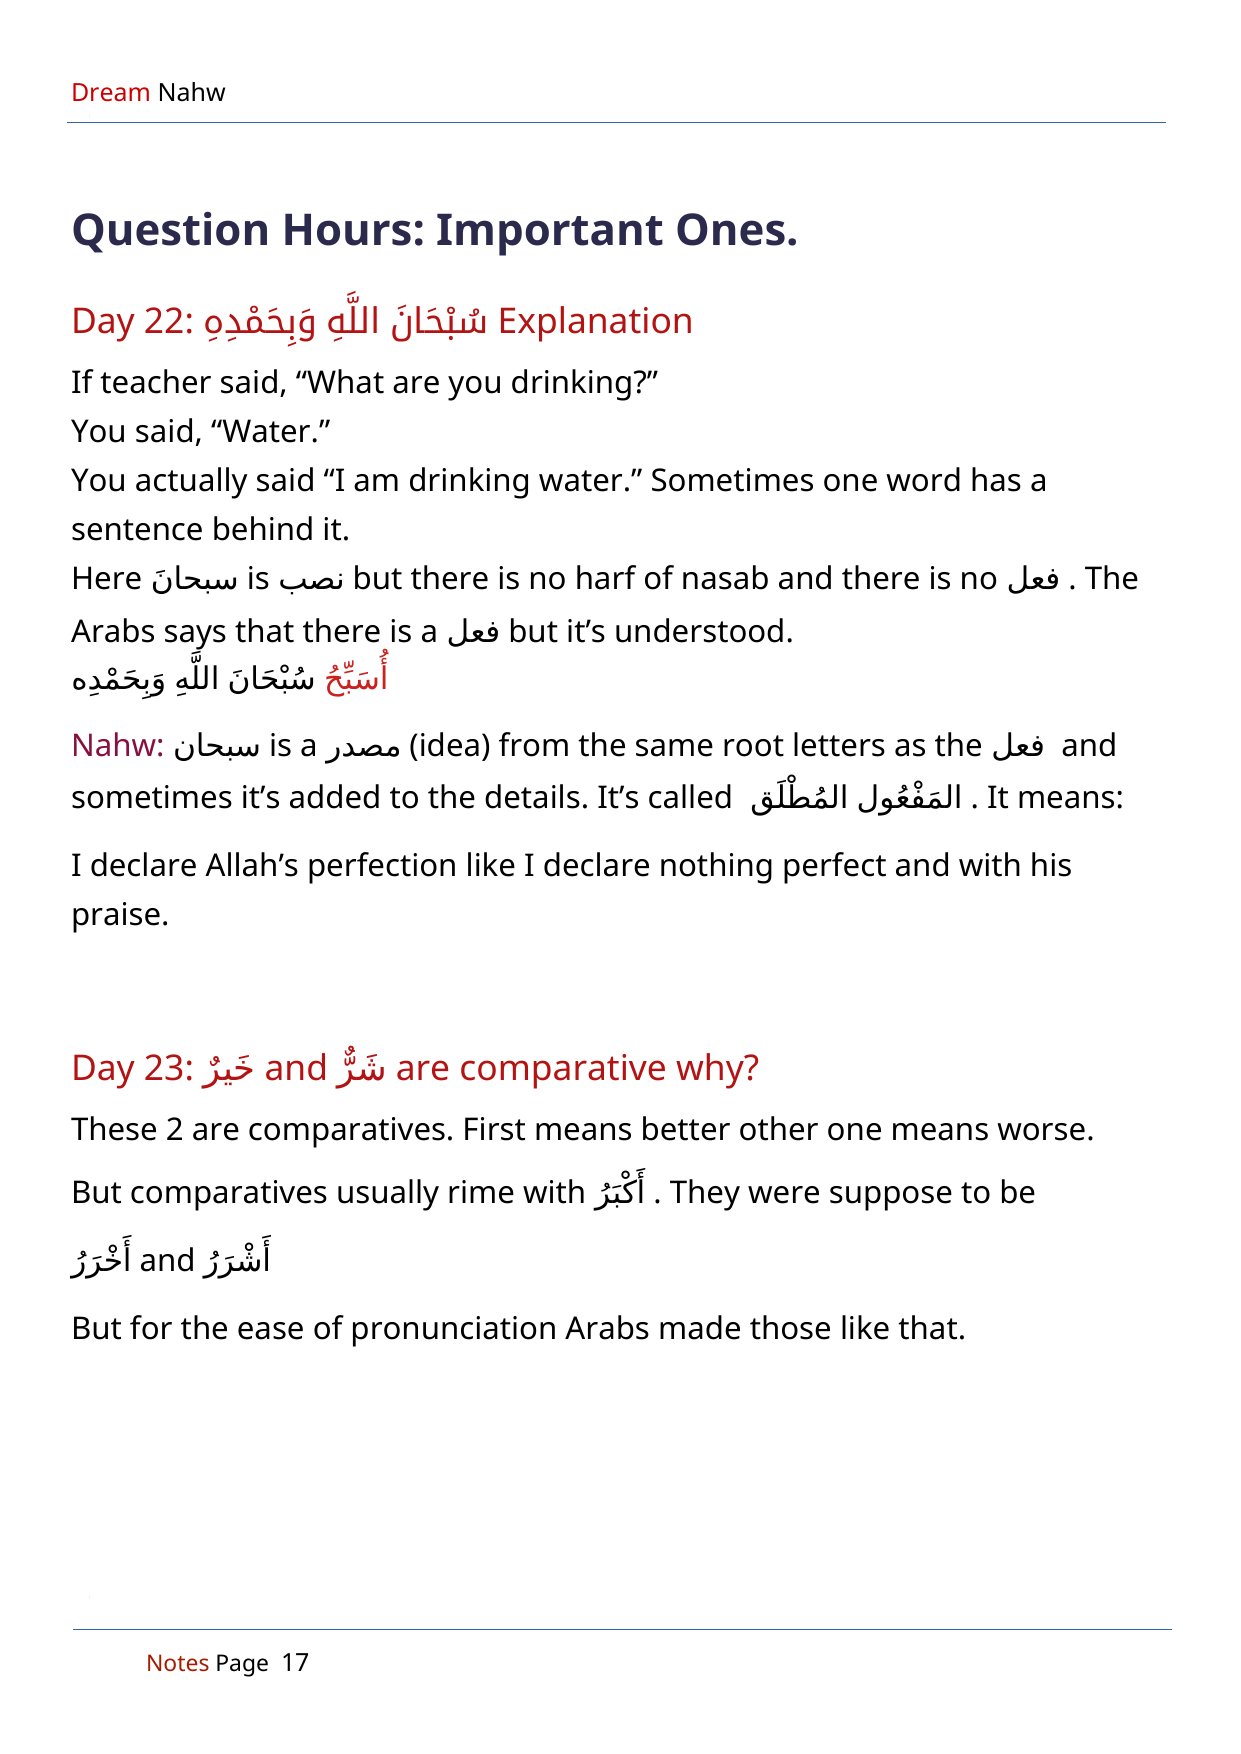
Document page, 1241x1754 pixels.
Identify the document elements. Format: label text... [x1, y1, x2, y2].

subtitle Day 22: سُبْحَانَ اللَّهِ وَبِحَمْدِهِ Explanation [71, 296, 1169, 348]
text But comparatives usually rime with أَكْبَرُ . They were suppose to be [71, 1170, 1169, 1217]
text You actually said “I am drinking water.” Sometimes one word has a sentence behind it. [71, 458, 1169, 550]
text أُسَبِّحُ سُبْحَانَ اللَّهِ وَبِحَمْدِه [71, 662, 1169, 702]
subtitle Question Hours: Important Ones. [71, 198, 1169, 258]
text I declare Allah’s perfection like I declare nothing perfect and with his praise. [71, 843, 1169, 935]
text But for the ease of pronunciation Arabs made those like that. [71, 1306, 1169, 1348]
subtitle Day 23: خَيرٌ and شَرٌّ are comparative why? [71, 1042, 1169, 1094]
text أَخْرَرُ and أَشْرَرُ [71, 1238, 1169, 1284]
text Nahw: سبحان is a مصدر (idea) from the same root letters as the فعل and sometimes it’s added to the details. It’s called المَفْعُول المُطْلَق . It means: [71, 723, 1169, 822]
text You said, “Water.” [71, 409, 1169, 452]
text Here سبحانَ is نصب but there is no harf of nasab and there is no فعل . The Arabs says that there is a فعل but it’s understood. [71, 556, 1169, 655]
text If teacher said, “What are you drinking?” [71, 360, 1169, 403]
text These 2 are comparatives. First means better other one means worse. [71, 1107, 1169, 1149]
